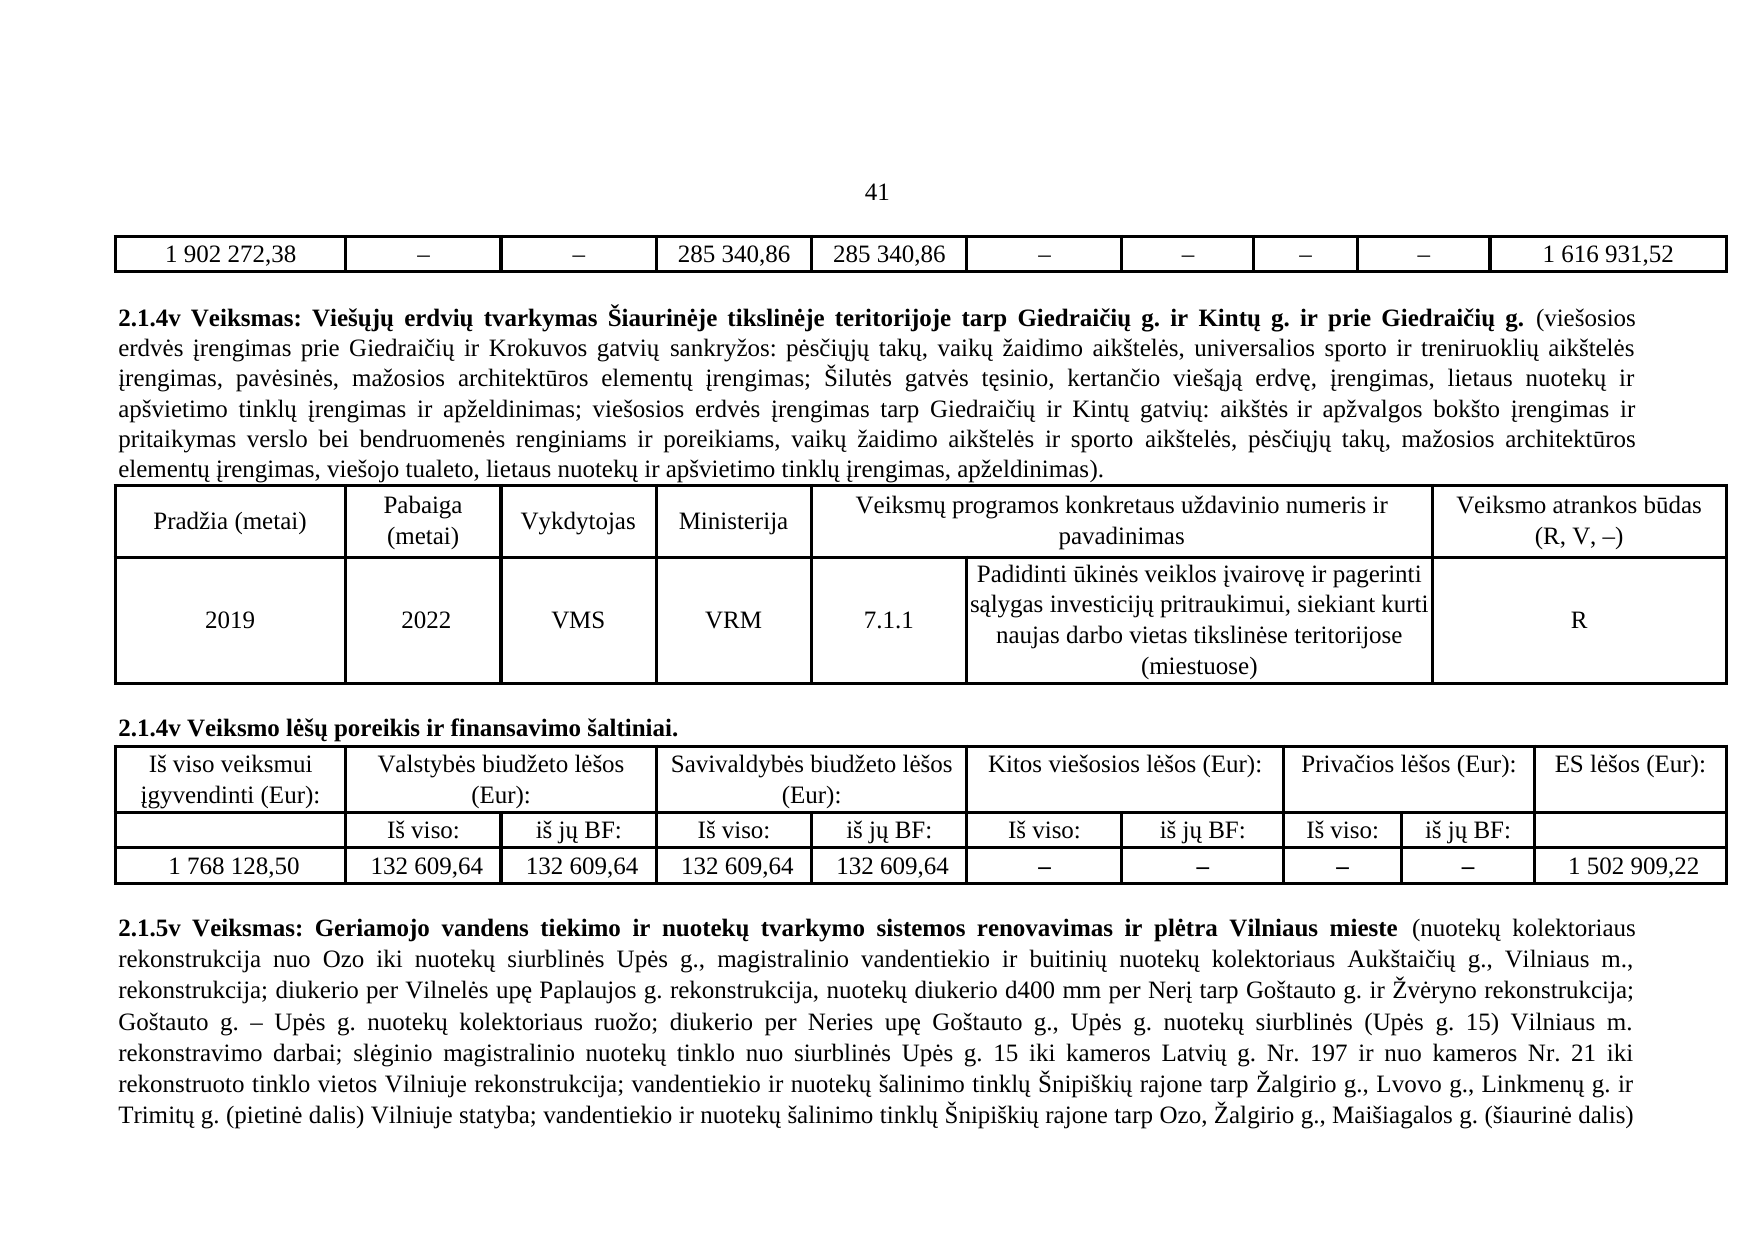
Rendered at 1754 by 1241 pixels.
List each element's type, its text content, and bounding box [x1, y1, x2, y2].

text 2.1.4v Veiksmas: Viešųjų erdvių tvarkymas Šiaurinėje tikslinėje teritorijoje tarp Giedraičių g. ir Kintų g. ir prie Giedraičių g. (viešosios erdvės įrengimas prie Giedraičių ir Krokuvos gatvių sankryžos: pėsčiųjų takų, vaikų žaidimo aikštelės, universalios sporto ir treniruoklių aikštelės įrengimas, pavėsinės, mažosios architektūros elementų įrengimas; Šilutės gatvės tęsinio, kertančio viešąją erdvę, įrengimas, lietaus nuotekų ir apšvietimo tinklų įrengimas ir apželdinimas; viešosios erdvės įrengimas tarp Giedraičių ir Kintų gatvių: aikštės ir apžvalgos bokšto įrengimas ir pritaikymas verslo bei bendruomenės renginiams ir poreikiams, vaikų žaidimo aikštelės ir sporto aikštelės, pėsčiųjų takų, mažosios architektūros elementų įrengimas, viešojo tualeto, lietaus nuotekų ir apšvietimo tinklų įrengimas, apželdinimas). [118, 303, 1636, 483]
table_cell 2019 [117, 559, 344, 682]
table_cell – [347, 238, 499, 270]
table_cell – [1123, 238, 1252, 270]
table_cell 7.1.1 [813, 559, 965, 682]
table_header Veiksmo atrankos būdas (R, V, –) [1434, 487, 1725, 556]
table_cell VRM [658, 559, 810, 682]
table_header Ministerija [658, 487, 810, 556]
table_cell Iš viso: [968, 814, 1120, 846]
table_cell 132 609,64 [658, 849, 810, 882]
table_cell – [1123, 849, 1282, 882]
table_cell – [968, 849, 1120, 882]
table_cell 1 502 909,22 [1536, 849, 1725, 882]
table_header Kitos viešosios lėšos (Eur): [968, 748, 1282, 811]
table_cell [1536, 814, 1725, 846]
text 2.1.5v Veiksmas: Geriamojo vandens tiekimo ir nuotekų tvarkymo sistemos renovavimas ir plėtra Vilniaus mieste (nuotekų kolektoriaus rekonstrukcija nuo Ozo iki nuotekų siurblinės Upės g., magistralinio vandentiekio ir buitinių nuotekų kolektoriaus Aukštaičių g., Vilniaus m., rekonstrukcija; diukerio per Vilnelės upę Paplaujos g. rekonstrukcija, nuotekų diukerio d400 mm per Nerį tarp Goštauto g. ir Žvėryno rekonstrukcija; Goštauto g. – Upės g. nuotekų kolektoriaus ruožo; diukerio per Neries upę Goštauto g., Upės g. nuotekų siurblinės (Upės g. 15) Vilniaus m. rekonstravimo darbai; slėginio magistralinio nuotekų tinklo nuo siurblinės Upės g. 15 iki kameros Latvių g. Nr. 197 ir nuo kameros Nr. 21 iki rekonstruoto tinklo vietos Vilniuje rekonstrukcija; vandentiekio ir nuotekų šalinimo tinklų Šnipiškių rajone tarp Žalgirio g., Lvovo g., Linkmenų g. ir Trimitų g. (pietinė dalis) Vilniuje statyba; vandentiekio ir nuotekų šalinimo tinklų Šnipiškių rajone tarp Ozo, Žalgirio g., Maišiagalos g. (šiaurinė dalis) [118, 913, 1636, 1128]
table_header Iš viso veiksmui įgyvendinti (Eur): [117, 748, 344, 811]
table_header Privačios lėšos (Eur): [1285, 748, 1533, 811]
table_cell 1 768 128,50 [117, 849, 344, 882]
table_cell Iš viso: [1285, 814, 1400, 846]
table_cell Iš viso: [658, 814, 810, 846]
table_cell 285 340,86 [658, 238, 810, 270]
table_header Savivaldybės biudžeto lėšos (Eur): [658, 748, 965, 811]
table_cell 285 340,86 [813, 238, 965, 270]
table_cell 132 609,64 [813, 849, 965, 882]
table_cell 1 616 931,52 [1492, 238, 1725, 270]
table_cell – [1285, 849, 1400, 882]
table_cell iš jų BF: [813, 814, 965, 846]
table_cell 2022 [347, 559, 499, 682]
table_cell iš jų BF: [1123, 814, 1282, 846]
table_cell iš jų BF: [503, 814, 655, 846]
table_cell Iš viso: [347, 814, 499, 846]
table_header Pabaiga (metai) [347, 487, 499, 556]
table_cell R [1434, 559, 1725, 682]
table_header Vykdytojas [503, 487, 655, 556]
table_cell 132 609,64 [503, 849, 655, 882]
table_header Veiksmų programos konkretaus uždavinio numeris ir pavadinimas [813, 487, 1431, 556]
table_cell Padidinti ūkinės veiklos įvairovę ir pagerinti sąlygas investicijų pritraukimui, siekiant kurti naujas darbo vietas tikslinėse teritorijose (miestuose) [968, 559, 1431, 682]
text 2.1.4v Veiksmo lėšų poreikis ir finansavimo šaltiniai. [118, 713, 1636, 742]
table_cell iš jų BF: [1403, 814, 1533, 846]
table_cell VMS [503, 559, 655, 682]
table_cell [117, 814, 344, 846]
table_cell – [503, 238, 655, 270]
table_header ES lėšos (Eur): [1536, 748, 1725, 811]
table_cell – [968, 238, 1120, 270]
table_cell – [1359, 238, 1488, 270]
table_cell 132 609,64 [347, 849, 499, 882]
table_header Pradžia (metai) [117, 487, 344, 556]
table_cell – [1255, 238, 1356, 270]
table_cell – [1403, 849, 1533, 882]
table_cell 1 902 272,38 [117, 238, 344, 270]
table_header Valstybės biudžeto lėšos (Eur): [347, 748, 655, 811]
